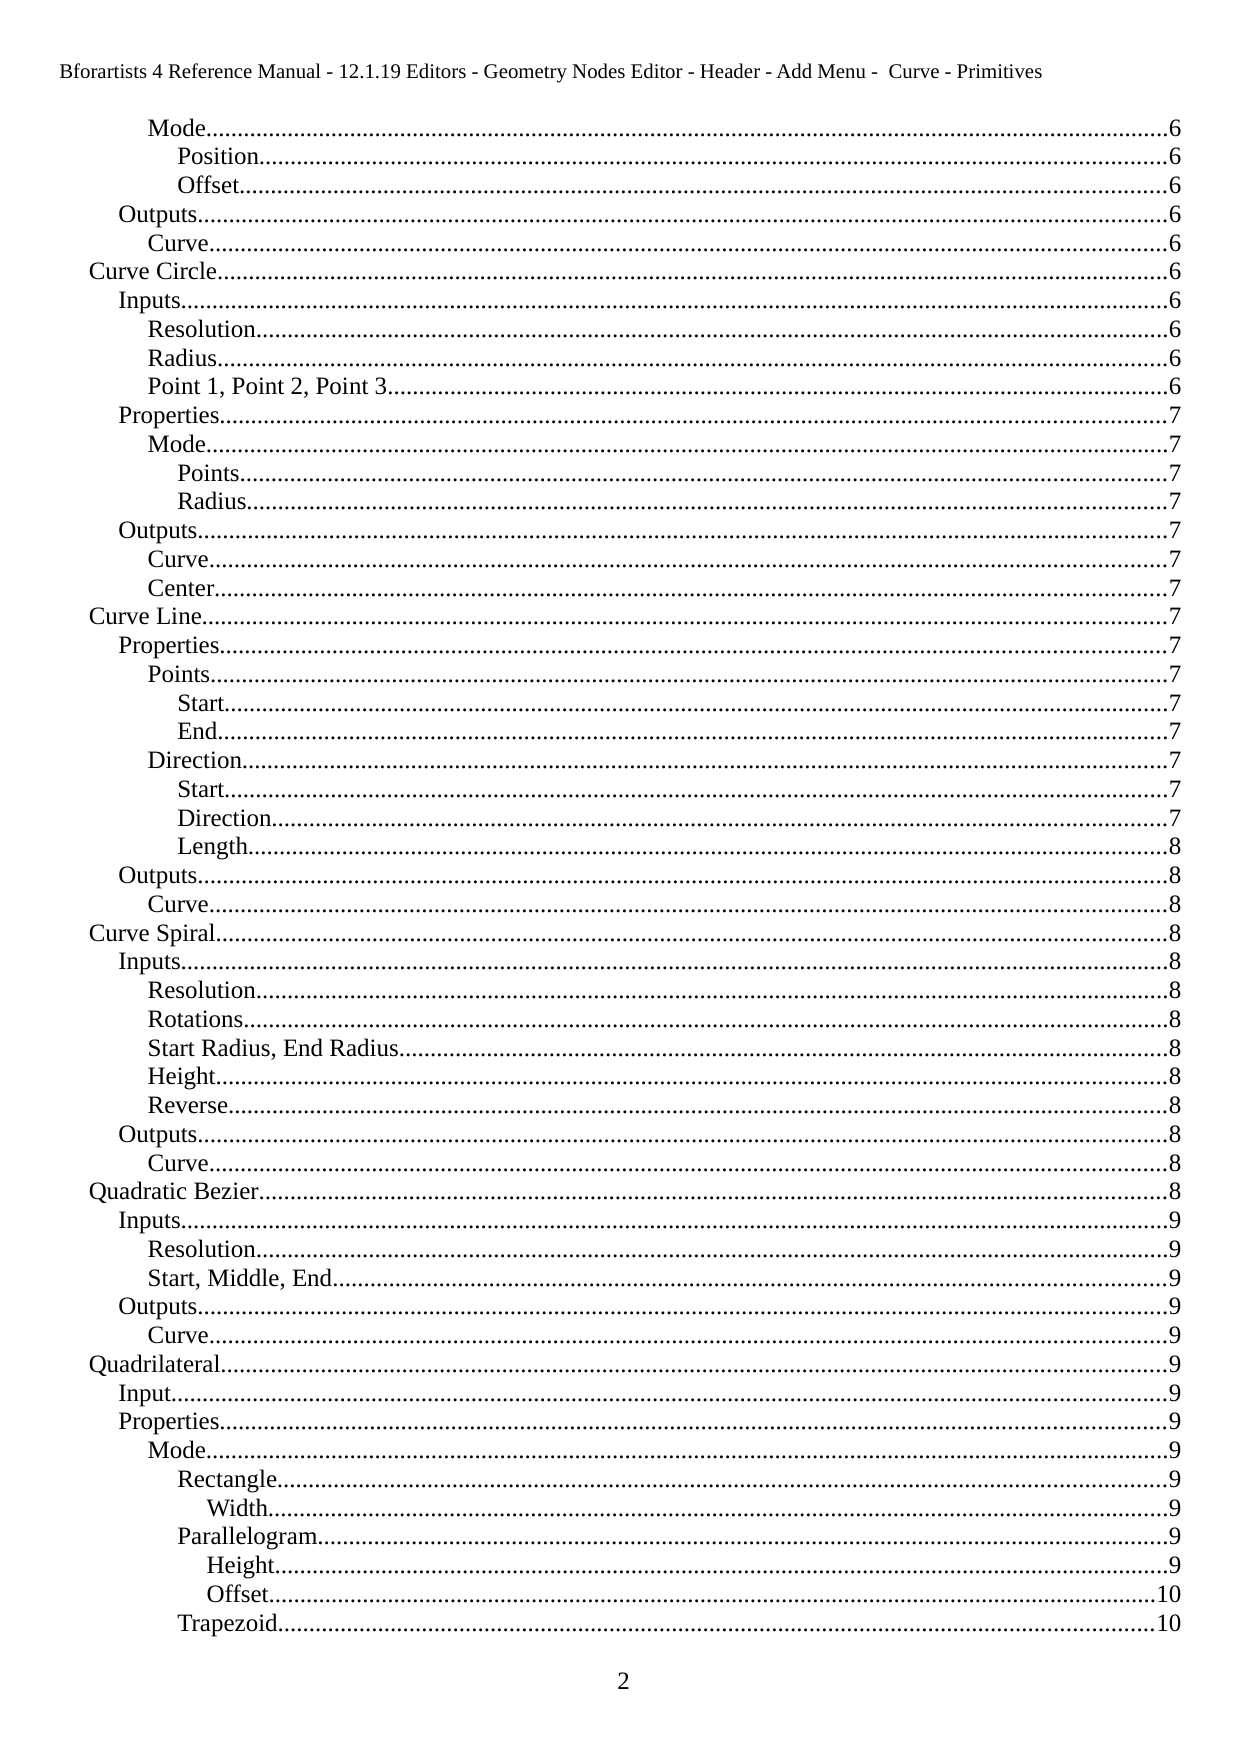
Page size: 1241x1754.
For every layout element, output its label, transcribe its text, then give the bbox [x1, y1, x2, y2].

text Mode 9 [147, 1435, 1181, 1464]
text Radius 6 [147, 343, 1181, 371]
text Curve 9 [147, 1320, 1181, 1349]
text Radius 7 [177, 486, 1181, 515]
text Direction 7 [177, 803, 1181, 831]
text Start 7 [177, 774, 1181, 803]
text Rotations 8 [147, 1004, 1181, 1033]
text Position 6 [177, 141, 1181, 170]
text Trapezoid 10 [177, 1608, 1181, 1636]
text Outputs 9 [118, 1291, 1181, 1320]
text Reverse 8 [147, 1090, 1181, 1119]
text Mode 6 [147, 113, 1181, 141]
text Resolution 9 [147, 1234, 1181, 1263]
text Start, Middle, End 9 [147, 1263, 1181, 1291]
text Input 9 [118, 1378, 1181, 1406]
text Resolution 6 [147, 314, 1181, 343]
text Offset 10 [206, 1579, 1181, 1608]
text Points 7 [177, 458, 1181, 486]
text Height 8 [147, 1061, 1181, 1090]
text Resolution 8 [147, 975, 1181, 1004]
text Inputs 8 [118, 946, 1181, 975]
text Curve 8 [147, 889, 1181, 918]
text Length 8 [177, 831, 1181, 860]
text Offset 6 [177, 170, 1181, 199]
text Curve 8 [147, 1148, 1181, 1176]
text Mode 7 [147, 429, 1181, 458]
text Direction 7 [147, 745, 1181, 774]
text Properties 7 [118, 400, 1181, 429]
text Curve 7 [147, 544, 1181, 573]
text Inputs 6 [118, 285, 1181, 314]
text Properties 7 [118, 630, 1181, 659]
text Quadratic Bezier 8 [88, 1176, 1181, 1205]
text Height 9 [206, 1550, 1181, 1579]
text Properties 9 [118, 1406, 1181, 1435]
text Point 1, Point 2, Point 3 6 [147, 371, 1181, 400]
text End 7 [177, 716, 1181, 745]
text Curve Spiral 8 [88, 918, 1181, 946]
text Points 7 [147, 659, 1181, 688]
text Curve 6 [147, 228, 1181, 256]
text Outputs 6 [118, 199, 1181, 228]
text Rectangle 9 [177, 1464, 1181, 1493]
text Parallelogram 9 [177, 1521, 1181, 1550]
text Quadrilateral 9 [88, 1349, 1181, 1378]
text Curve Line 7 [88, 601, 1181, 630]
text Curve Circle 6 [88, 256, 1181, 285]
text Start 7 [177, 688, 1181, 716]
text Start Radius, End Radius 8 [147, 1033, 1181, 1061]
text Outputs 8 [118, 1119, 1181, 1148]
text Outputs 8 [118, 860, 1181, 889]
text Center 7 [147, 573, 1181, 601]
text Width 9 [206, 1493, 1181, 1521]
text Outputs 7 [118, 515, 1181, 544]
text Inputs 9 [118, 1205, 1181, 1234]
